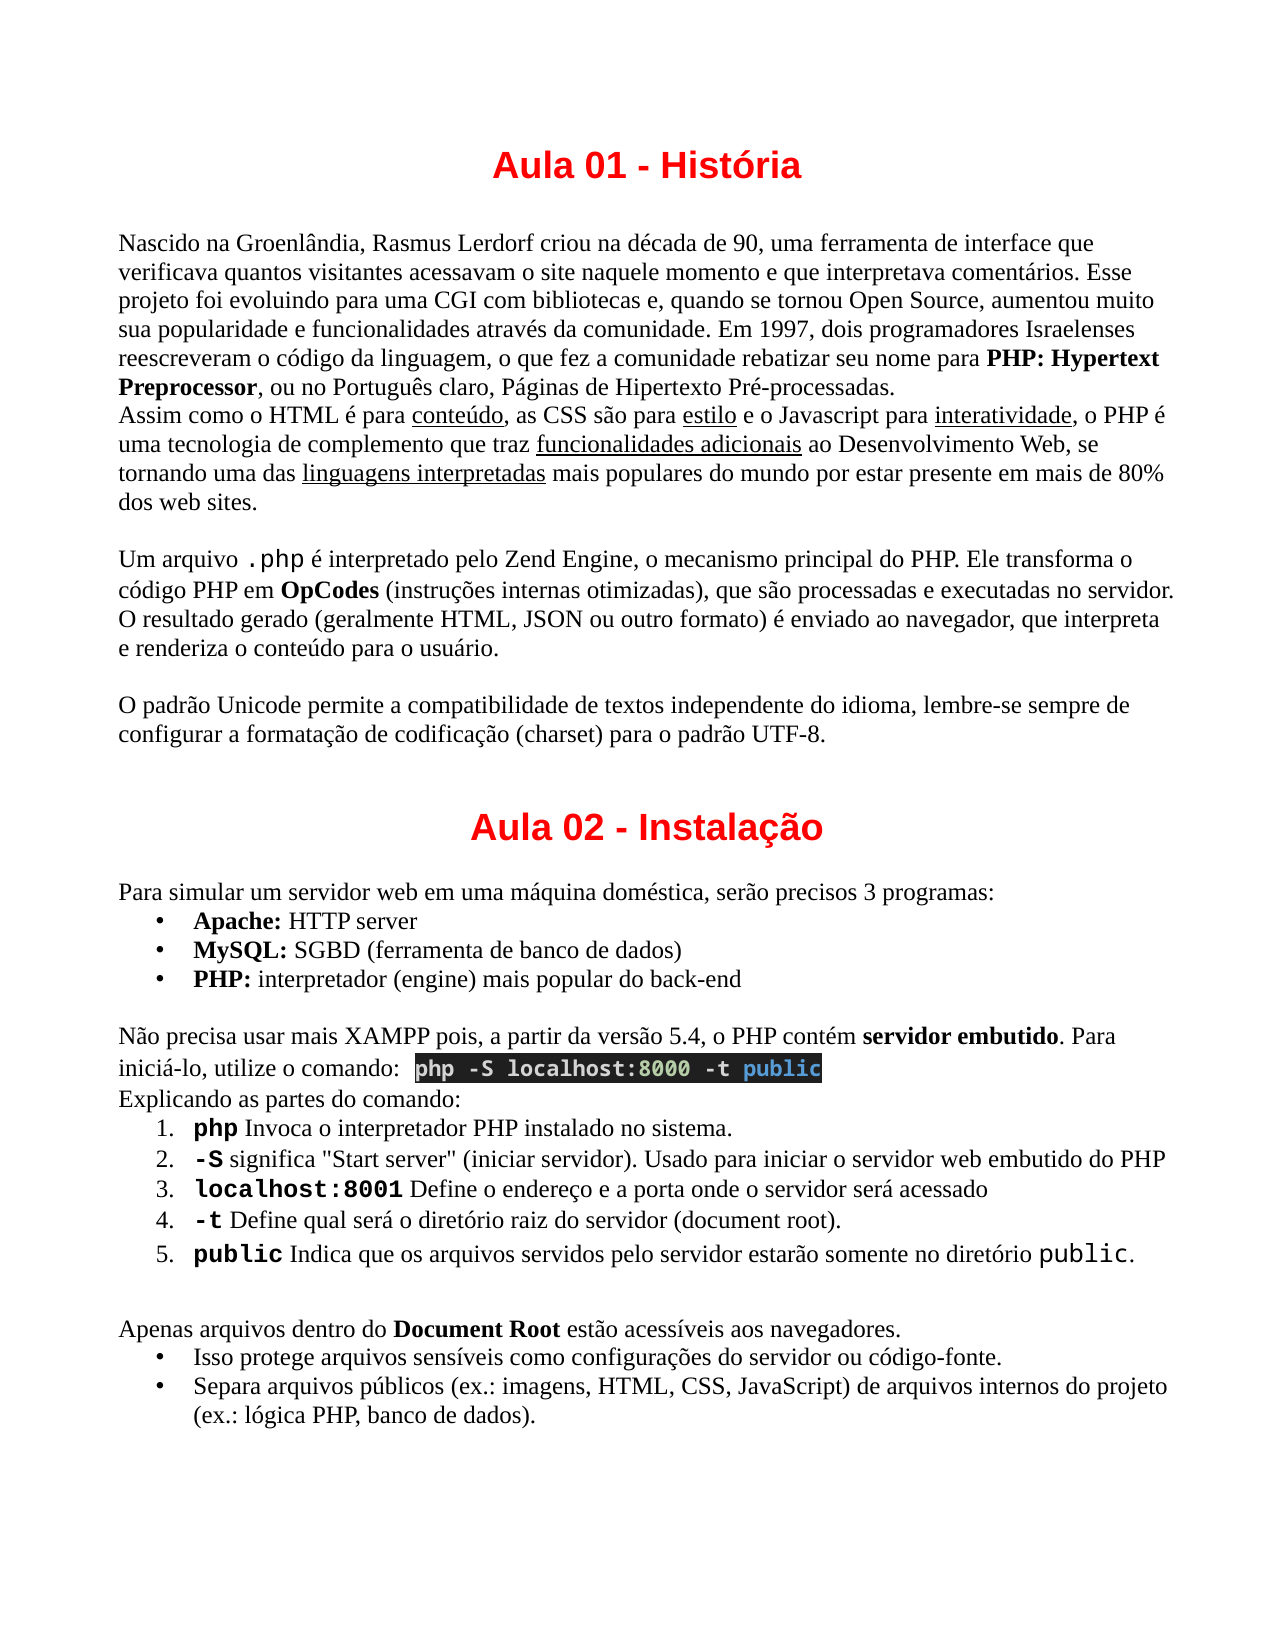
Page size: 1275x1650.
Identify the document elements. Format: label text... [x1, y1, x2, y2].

text Não precisa usar mais XAMPP pois, a partir da versão 5.4, o PHP contém servidor embutido. Para iniciá-lo, utilize o comando: php -S localhost:8000 -t public Explicando as partes do comando: [118, 1021, 1175, 1113]
text O padrão Unicode permite a compatibilidade de textos independente do idioma, lembre-se sempre de configurar a formatação de codificação (charset) para o padrão UTF-8. [118, 690, 1175, 748]
text Um arquivo .php é interpretado pelo Zend Engine, o mecanismo principal do PHP. Ele transforma o código PHP em OpCodes (instruções internas otimizadas), que são processadas e executadas no servidor. O resultado gerado (geralmente HTML, JSON ou outro formato) é enviado ao navegador, que interpreta e renderiza o conteúdo para o usuário. [118, 544, 1175, 661]
list MySQL: SGBD (ferramenta de banco de dados) [156, 935, 1175, 964]
text Para simular um servidor web em uma máquina doméstica, serão precisos 3 programas: [118, 877, 1175, 906]
list PHP: interpretador (engine) mais popular do back-end [156, 964, 1175, 992]
subtitle Aula 02 - Instalação [118, 805, 1175, 849]
text Apenas arquivos dentro do Document Root estão acessíveis aos navegadores. [118, 1314, 1175, 1342]
subtitle Aula 01 - História [118, 143, 1175, 187]
text Nascido na Groenlândia, Rasmus Lerdorf criou na década de 90, uma ferramenta de interface que verificava quantos visitantes acessavam o site naquele momento e que interpretava comentários. Esse projeto foi evoluindo para uma CGI com bibliotecas e, quando se tornou Open Source, aumentou muito sua popularidade e funcionalidades através da comunidade. Em 1997, dois programadores Israelenses reescreveram o código da linguagem, o que fez a comunidade rebatizar seu nome para PHP: Hypertext Preprocessor, ou no Português claro, Páginas de Hipertexto Pré-processadas. [118, 228, 1175, 401]
list -S significa "Start server" (iniciar servidor). Usado para iniciar o servidor web embutido do PHP [156, 1144, 1175, 1174]
list Separa arquivos públicos (ex.: imagens, HTML, CSS, JavaScript) de arquivos internos do projeto (ex.: lógica PHP, banco de dados). [156, 1371, 1175, 1429]
list Isso protege arquivos sensíveis como configurações do servidor ou código-fonte. [156, 1342, 1175, 1371]
text Assim como o HTML é para conteúdo, as CSS são para estilo e o Javascript para interatividade, o PHP é uma tecnologia de complemento que traz funcionalidades adicionais ao Desenvolvimento Web, se tornando uma das linguagens interpretadas mais populares do mundo por estar presente em mais de 80% dos web sites. [118, 401, 1175, 516]
list php Invoca o interpretador PHP instalado no sistema. [156, 1113, 1175, 1144]
list localhost:8001 Define o endereço e a porta onde o servidor será acessado [156, 1174, 1175, 1205]
list Apache: HTTP server [156, 906, 1175, 935]
list public Indica que os arquivos servidos pelo servidor estarão somente no diretório public. [156, 1236, 1175, 1270]
list -t Define qual será o diretório raiz do servidor (document root). [156, 1205, 1175, 1236]
